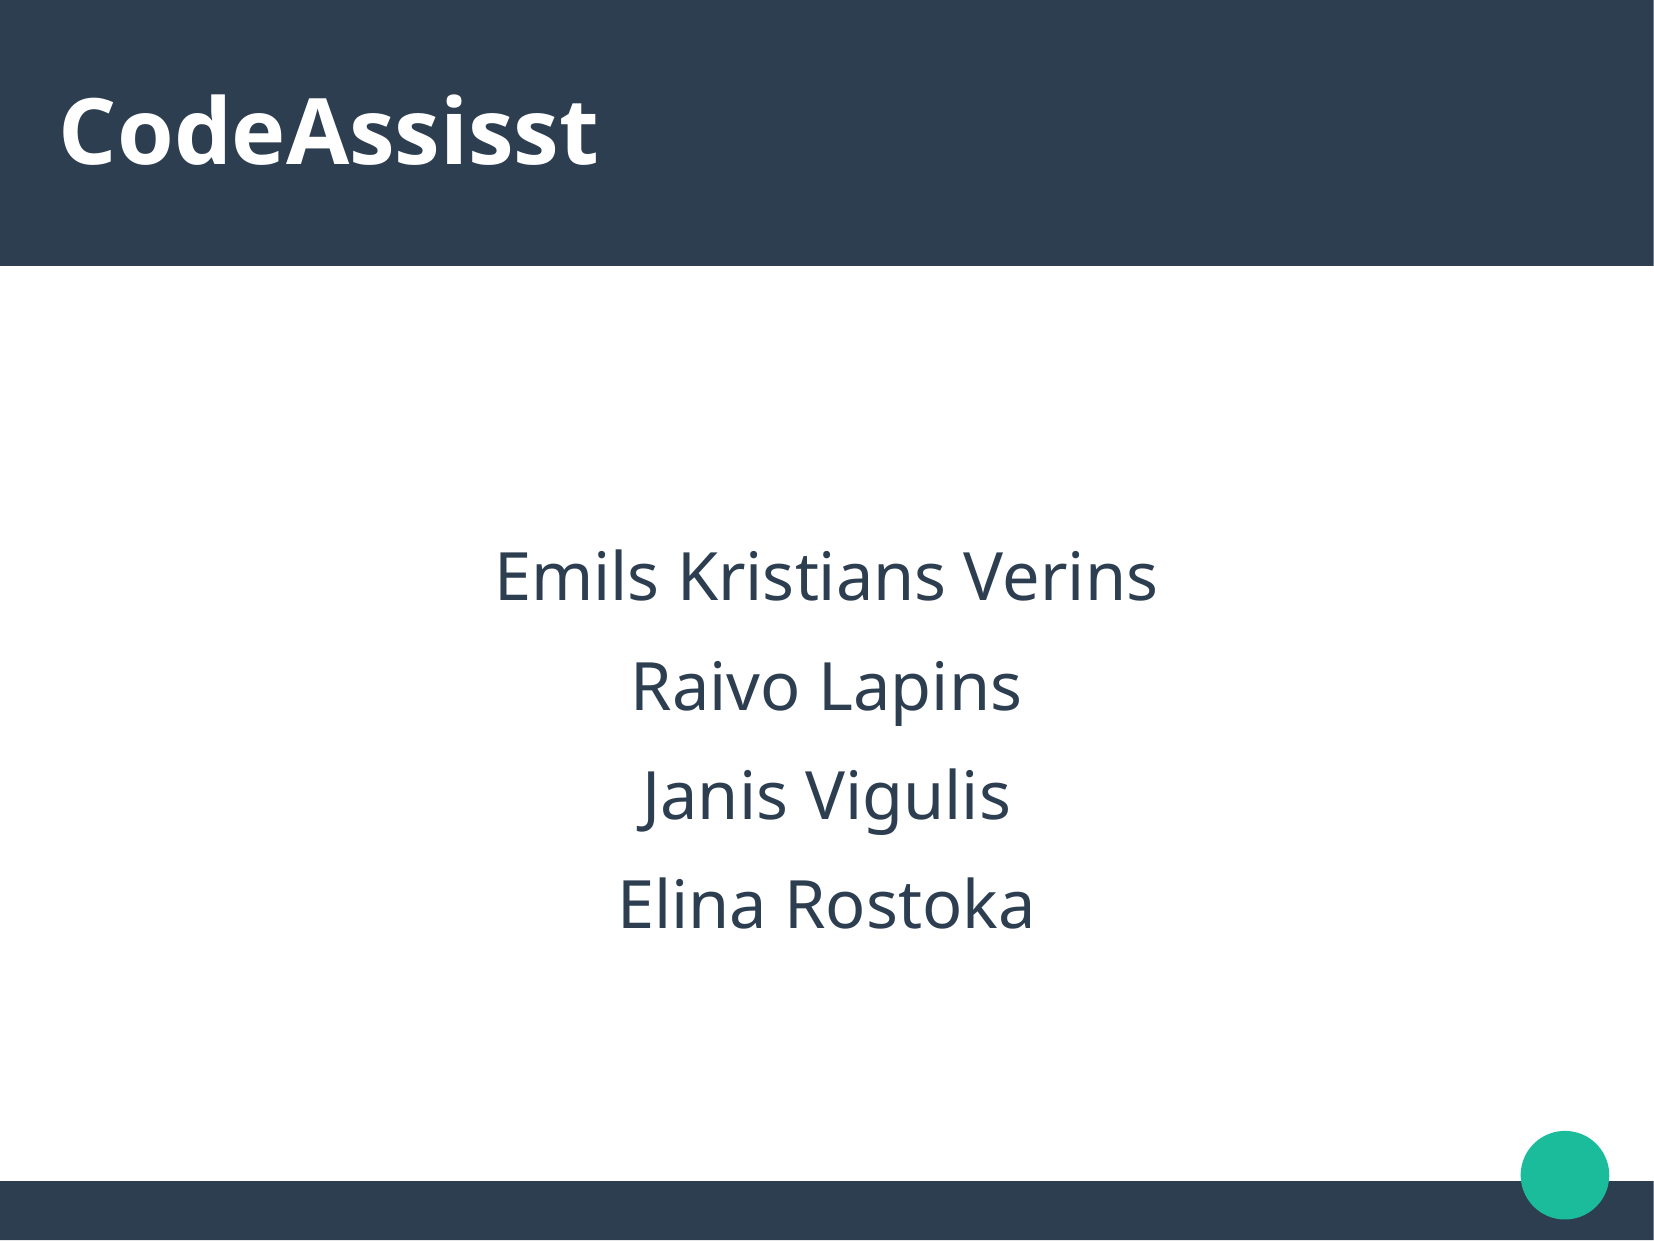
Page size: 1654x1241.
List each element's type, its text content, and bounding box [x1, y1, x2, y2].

subtitle Emils Kristians Verins Raivo Lapins Janis Vigulis Elina Rostoka [59, 324, 1595, 1152]
title CodeAssisst [59, 49, 1595, 207]
